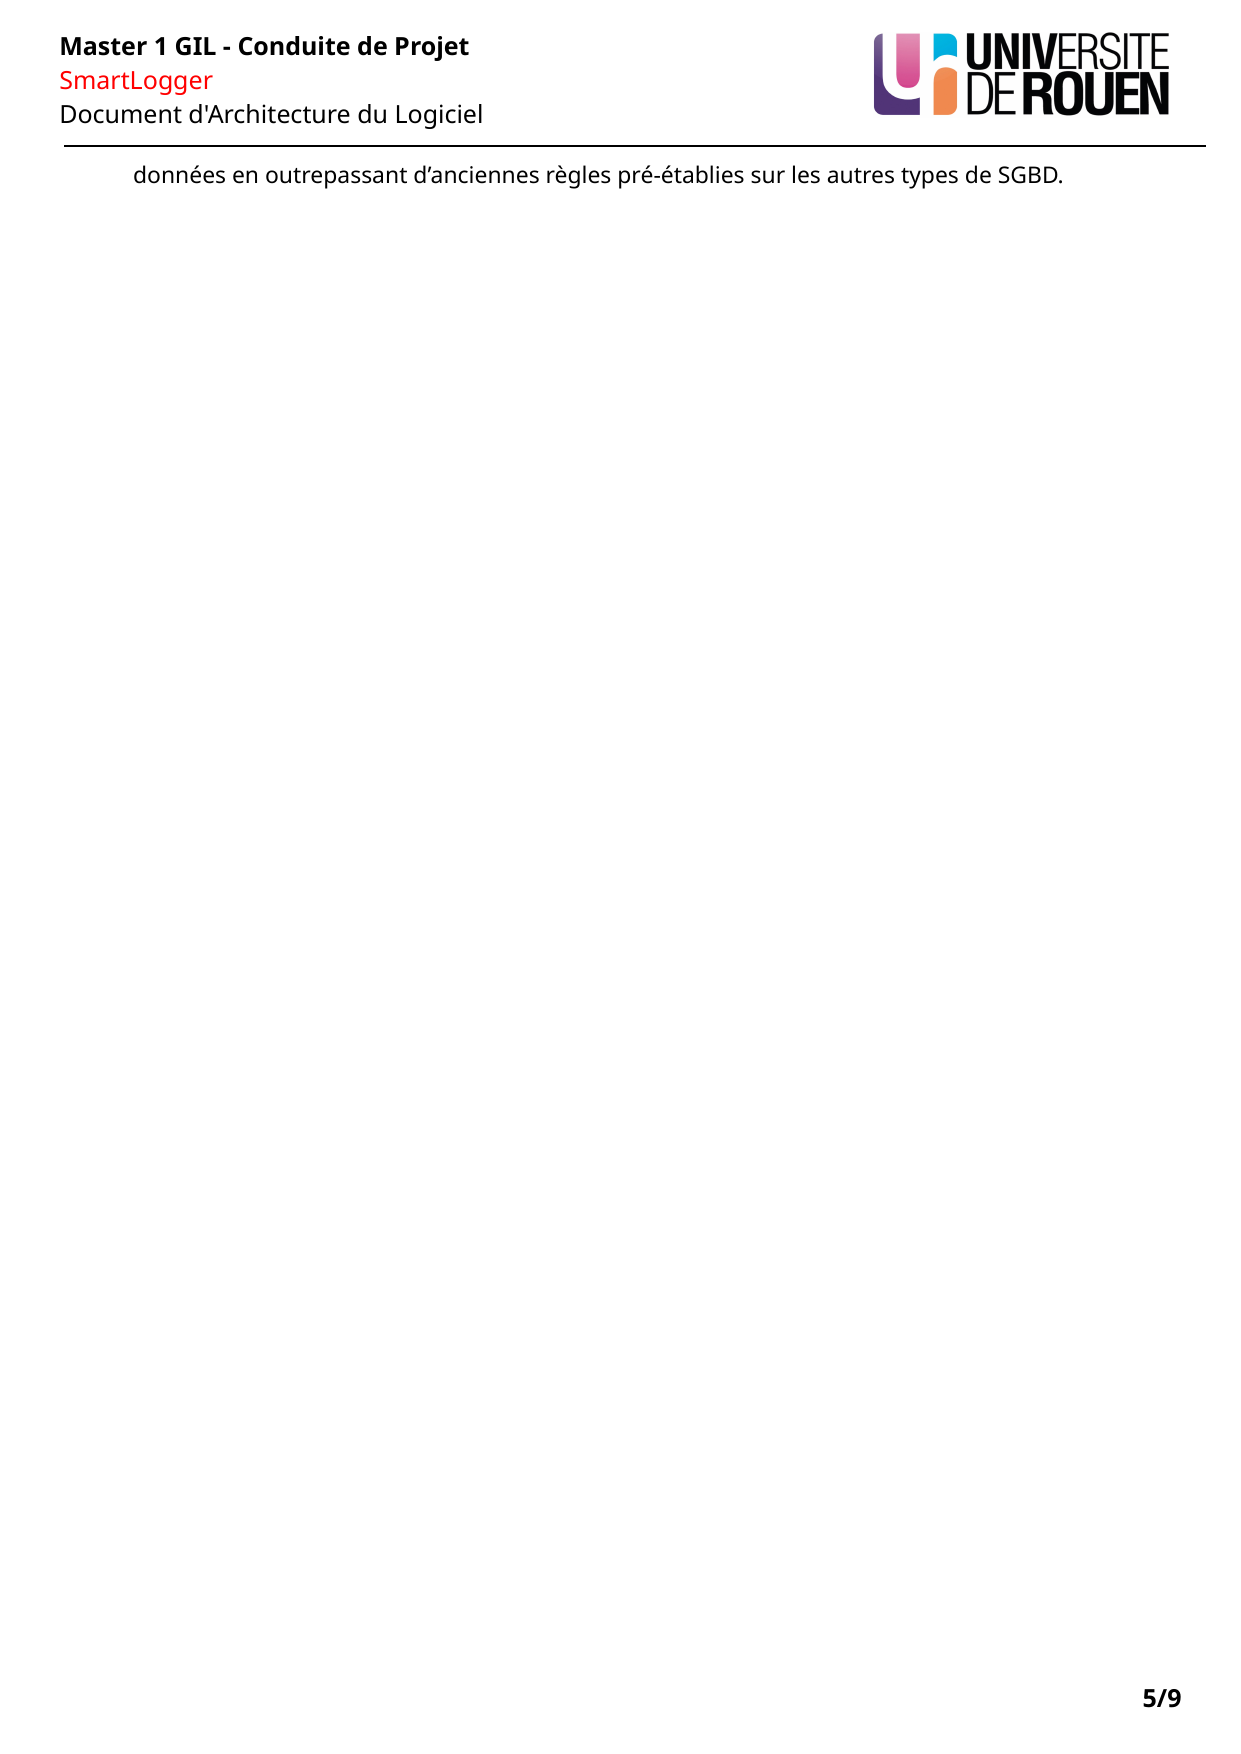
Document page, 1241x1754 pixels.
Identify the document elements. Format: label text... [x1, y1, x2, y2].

list données en outrepassant d’anciennes règles pré-établies sur les autres types de SGBD. [133, 159, 1181, 191]
picture [872, 32, 1170, 118]
